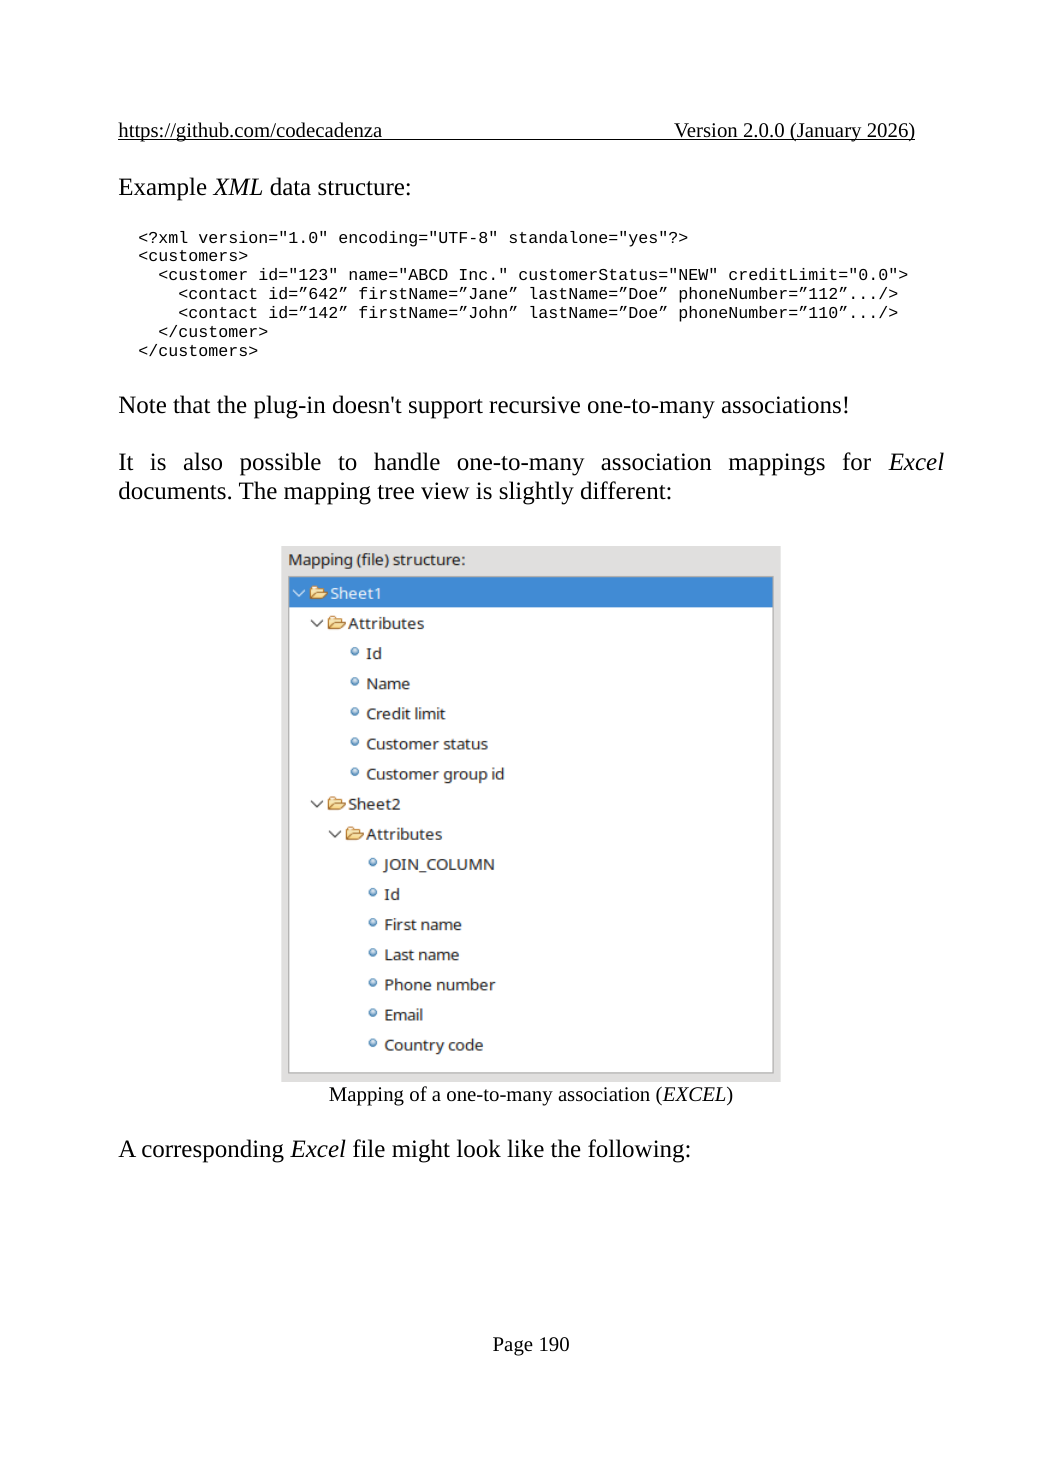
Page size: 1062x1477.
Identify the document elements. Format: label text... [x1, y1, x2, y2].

text Note that the plug-in doesn't support recursive one-to-many associations! [118, 390, 944, 419]
text <?xml version="1.0" encoding="UTF-8" standalone="yes"?> [118, 229, 944, 248]
text <contact id=”142” firstName=”John” lastName=”Doe” phoneNumber=”110”.../> [118, 304, 944, 323]
text <customers> [118, 248, 944, 267]
text </customers> [118, 342, 944, 361]
text <contact id=”642” firstName=”Jane” lastName=”Doe” phoneNumber=”112”.../> [118, 286, 944, 304]
text It is also possible to handle one-to-many association mappings for Excel documents. The mapping tree view is slightly different: [118, 447, 944, 505]
picture [281, 546, 781, 1082]
text A corresponding Excel file might look like the following: [118, 1134, 944, 1163]
text Example XML data structure: [118, 172, 944, 200]
text Mapping of a one-to-many association (EXCEL) [281, 1082, 781, 1106]
text </customer> [118, 323, 944, 342]
text <customer id="123" name="ABCD Inc." customerStatus="NEW" creditLimit="0.0"> [118, 267, 944, 286]
